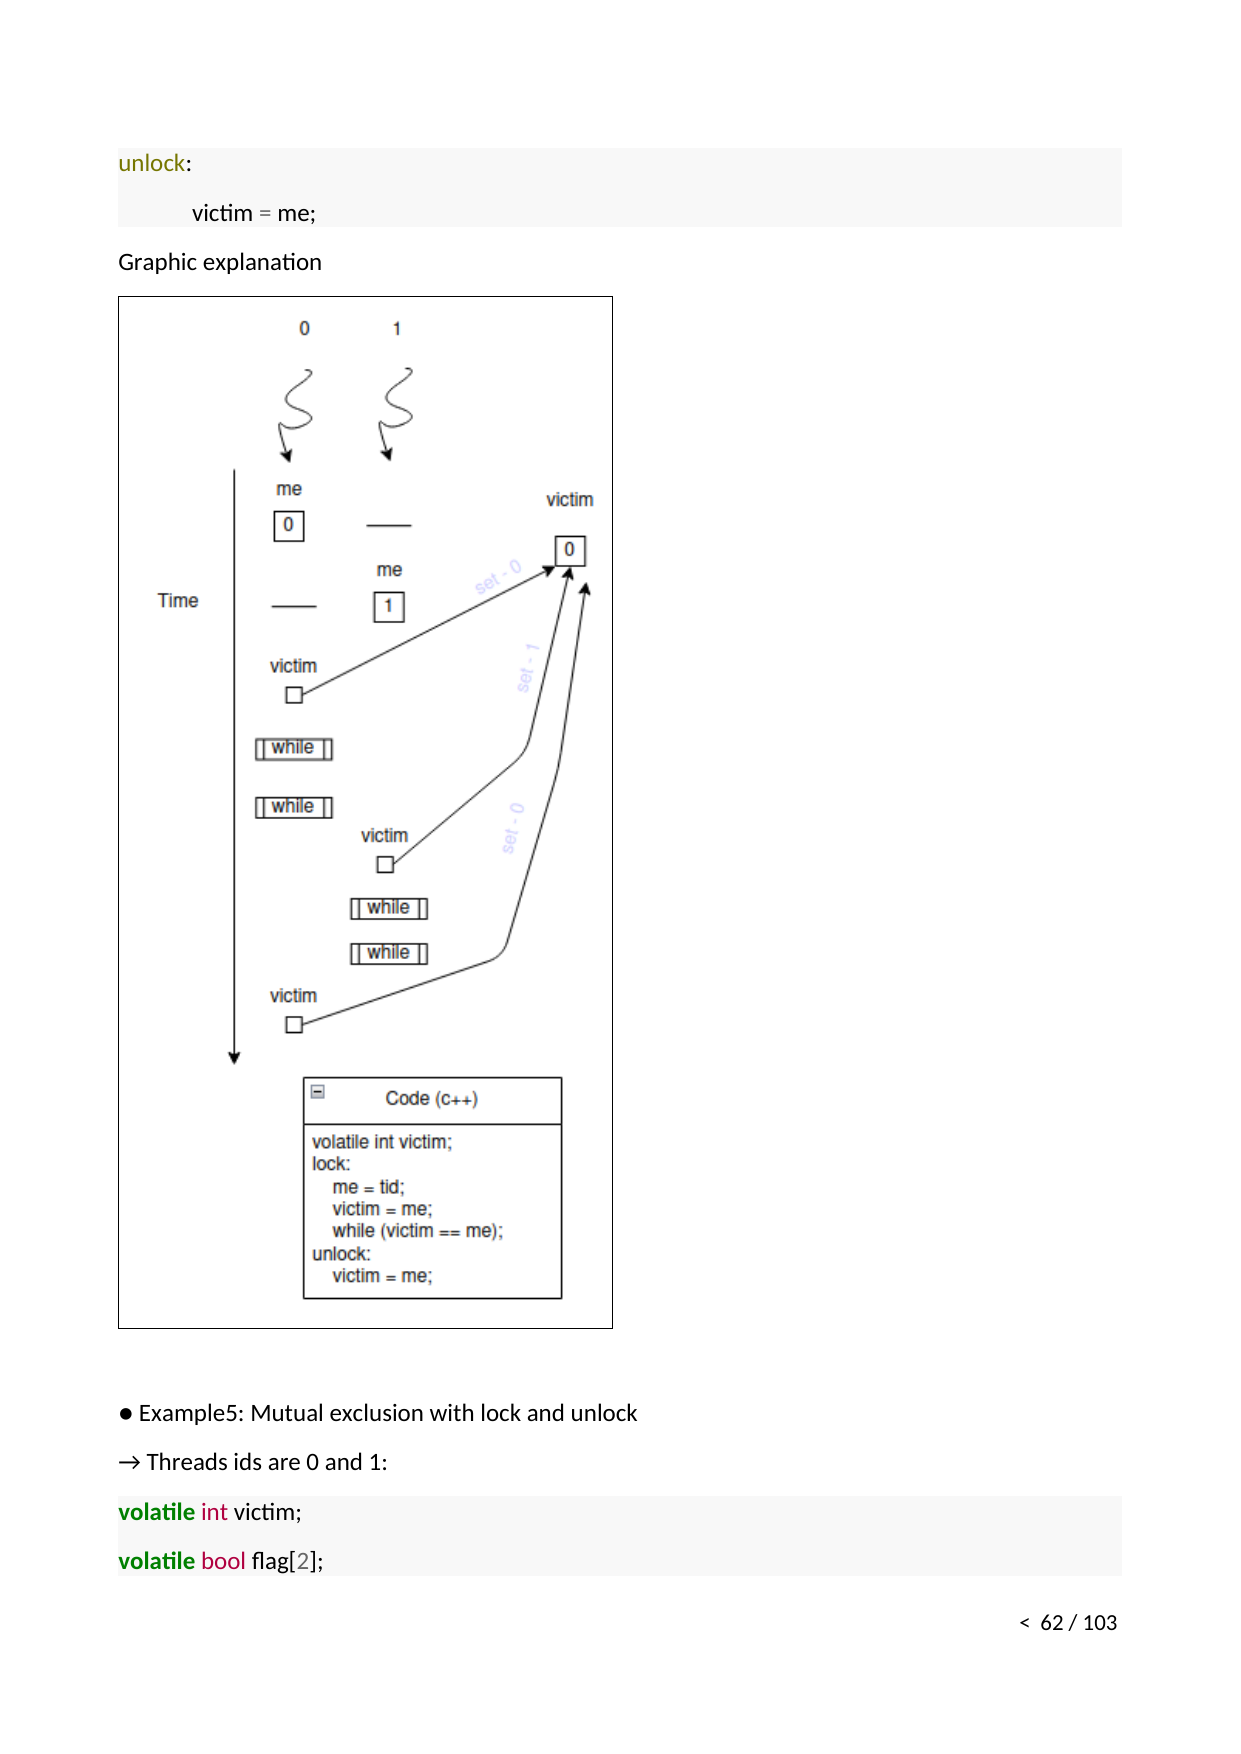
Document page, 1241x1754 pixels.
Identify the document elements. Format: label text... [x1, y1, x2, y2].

text victim = me; [118, 197, 1122, 227]
text volatile int victim; [118, 1496, 1122, 1526]
text ● Example5: Mutual exclusion with lock and unlock [118, 1397, 1122, 1428]
picture [121, 298, 609, 1326]
text Graphic explanation [118, 246, 1122, 277]
text volatile bool flag[2]; [118, 1545, 1122, 1576]
text unlock: [118, 148, 1122, 178]
text → Threads ids are 0 and 1: [118, 1446, 1122, 1477]
